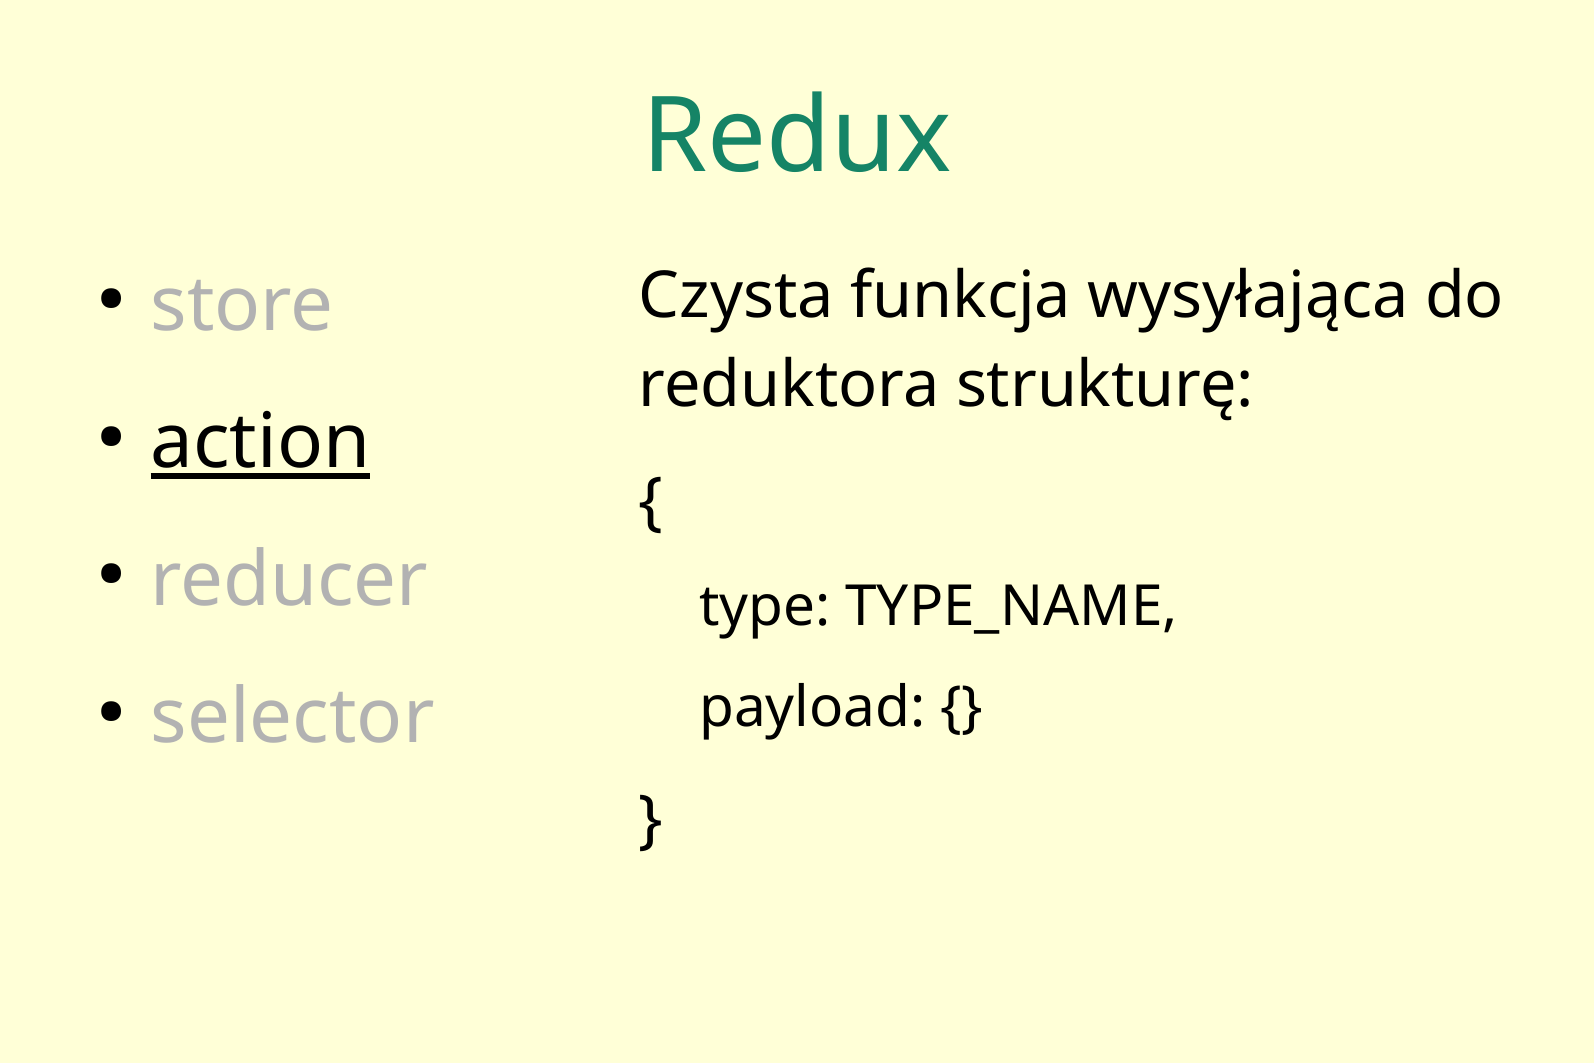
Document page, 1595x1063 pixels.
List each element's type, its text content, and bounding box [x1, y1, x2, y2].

title Redux [79, 42, 1515, 220]
list store action reducer selector [79, 248, 578, 866]
list Czysta funkcja wysyłająca do reduktora strukturę: { type: TYPE_NAME, payload: {} } [578, 248, 1516, 866]
